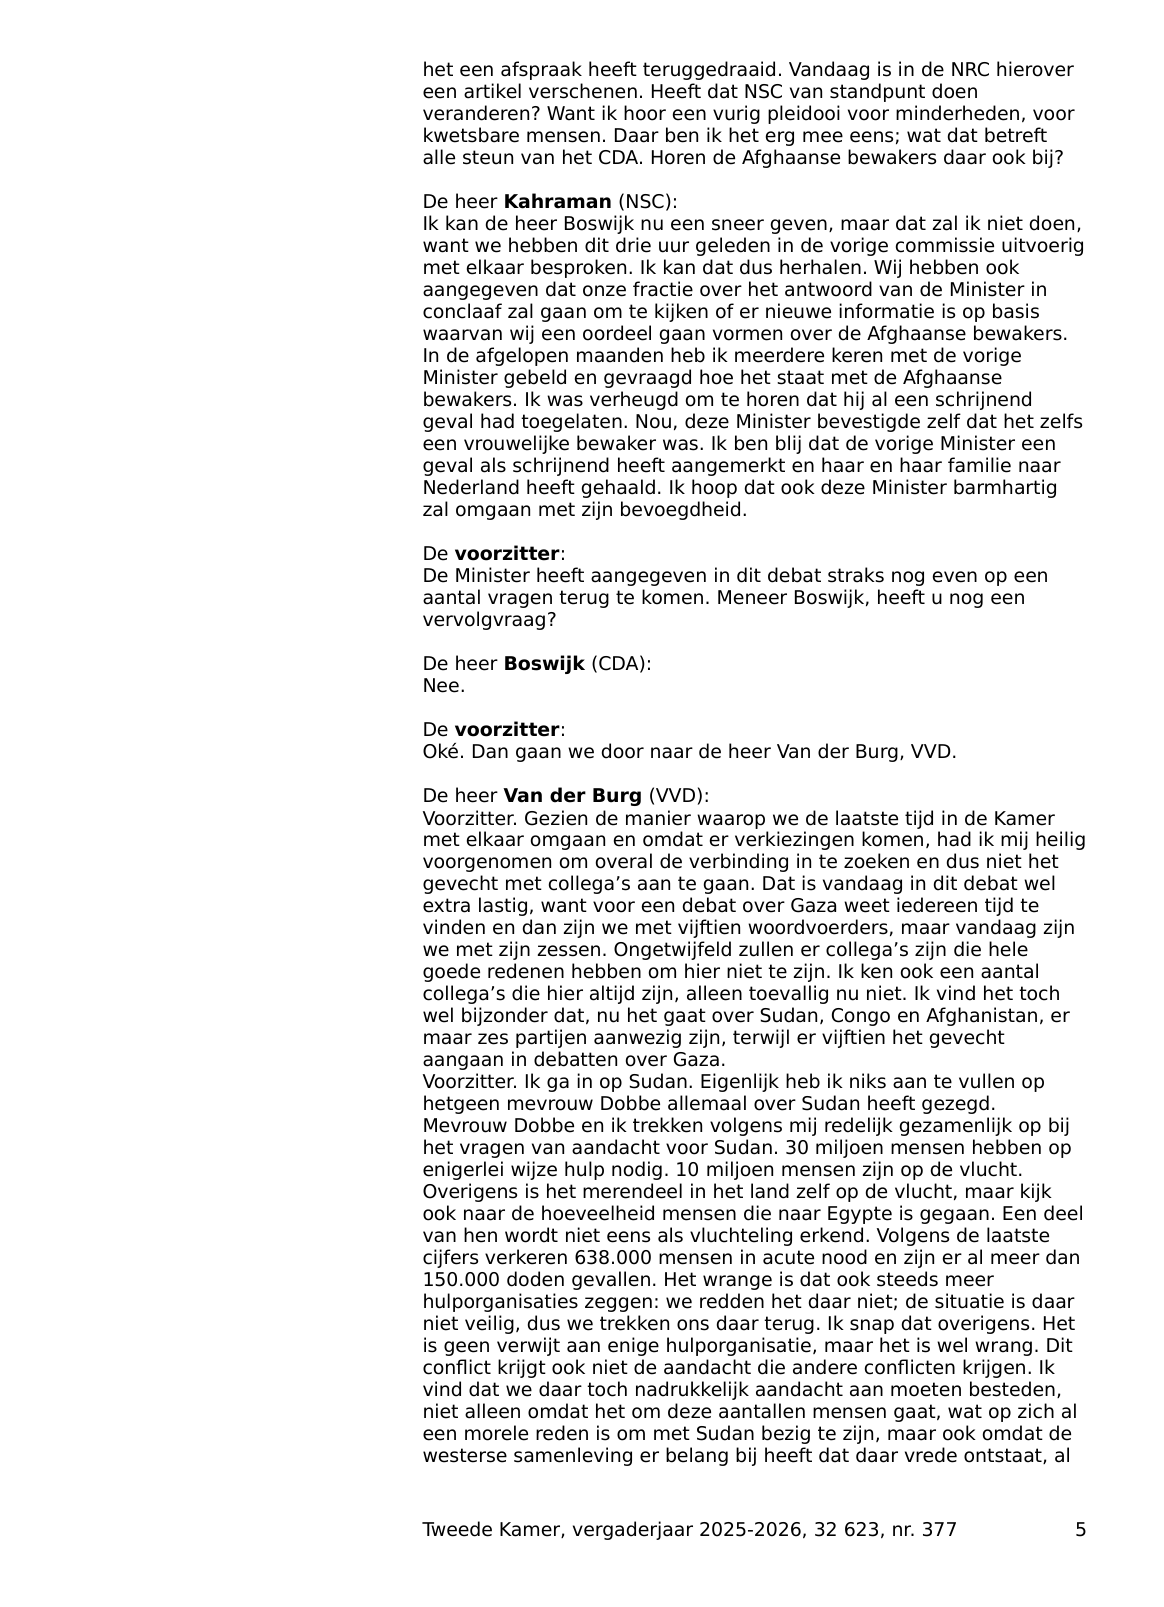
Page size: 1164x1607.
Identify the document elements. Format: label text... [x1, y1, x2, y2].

text De heer Boswijk (CDA): [422, 653, 1087, 675]
text De heer Kahraman (NSC): [422, 191, 1087, 213]
text De heer Van der Burg (VVD): [422, 785, 1087, 807]
text Voorzitter. Gezien de manier waarop we de laatste tijd in de Kamer met elkaar omgaan en omdat er verkiezingen komen, had ik mij heilig voorgenomen om overal de verbinding in te zoeken en dus niet het gevecht met collega’s aan te gaan. Dat is vandaag in dit debat wel extra lastig, want voor een debat over Gaza weet iedereen tijd te vinden en dan zijn we met vijftien woordvoerders, maar vandaag zijn we met zijn zessen. Ongetwijfeld zullen er collega’s zijn die hele goede redenen hebben om hier niet te zijn. Ik ken ook een aantal collega’s die hier altijd zijn, alleen toevallig nu niet. Ik vind het toch wel bijzonder dat, nu het gaat over Sudan, Congo en Afghanistan, er maar zes partijen aanwezig zijn, terwijl er vijftien het gevecht aangaan in debatten over Gaza. [422, 807, 1087, 1071]
text De Minister heeft aangegeven in dit debat straks nog even op een aantal vragen terug te komen. Meneer Boswijk, heeft u nog een vervolgvraag? [422, 565, 1087, 631]
text Oké. Dan gaan we door naar de heer Van der Burg, VVD. [422, 741, 1087, 763]
text De voorzitter: [422, 543, 1087, 565]
text Nee. [422, 675, 1087, 697]
text het een afspraak heeft teruggedraaid. Vandaag is in de NRC hierover een artikel verschenen. Heeft dat NSC van standpunt doen veranderen? Want ik hoor een vurig pleidooi voor minderheden, voor kwetsbare mensen. Daar ben ik het erg mee eens; wat dat betreft alle steun van het CDA. Horen de Afghaanse bewakers daar ook bij? [422, 59, 1087, 169]
text De voorzitter: [422, 719, 1087, 741]
text Voorzitter. Ik ga in op Sudan. Eigenlijk heb ik niks aan te vullen op hetgeen mevrouw Dobbe allemaal over Sudan heeft gezegd. Mevrouw Dobbe en ik trekken volgens mij redelijk gezamenlijk op bij het vragen van aandacht voor Sudan. 30 miljoen mensen hebben op enigerlei wijze hulp nodig. 10 miljoen mensen zijn op de vlucht. Overigens is het merendeel in het land zelf op de vlucht, maar kijk ook naar de hoeveelheid mensen die naar Egypte is gegaan. Een deel van hen wordt niet eens als vluchteling erkend. Volgens de laatste cijfers verkeren 638.000 mensen in acute nood en zijn er al meer dan 150.000 doden gevallen. Het wrange is dat ook steeds meer hulporganisaties zeggen: we redden het daar niet; de situatie is daar niet veilig, dus we trekken ons daar terug. Ik snap dat overigens. Het is geen verwijt aan enige hulporganisatie, maar het is wel wrang. Dit conflict krijgt ook niet de aandacht die andere conflicten krijgen. Ik vind dat we daar toch nadrukkelijk aandacht aan moeten besteden, niet alleen omdat het om deze aantallen mensen gaat, wat op zich al een morele reden is om met Sudan bezig te zijn, maar ook omdat de westerse samenleving er belang bij heeft dat daar vrede ontstaat, al [422, 1071, 1087, 1467]
text Ik kan de heer Boswijk nu een sneer geven, maar dat zal ik niet doen, want we hebben dit drie uur geleden in de vorige commissie uitvoerig met elkaar besproken. Ik kan dat dus herhalen. Wij hebben ook aangegeven dat onze fractie over het antwoord van de Minister in conclaaf zal gaan om te kijken of er nieuwe informatie is op basis waarvan wij een oordeel gaan vormen over de Afghaanse bewakers. In de afgelopen maanden heb ik meerdere keren met de vorige Minister gebeld en gevraagd hoe het staat met de Afghaanse bewakers. Ik was verheugd om te horen dat hij al een schrijnend geval had toegelaten. Nou, deze Minister bevestigde zelf dat het zelfs een vrouwelijke bewaker was. Ik ben blij dat de vorige Minister een geval als schrijnend heeft aangemerkt en haar en haar familie naar Nederland heeft gehaald. Ik hoop dat ook deze Minister barmhartig zal omgaan met zijn bevoegdheid. [422, 213, 1087, 521]
